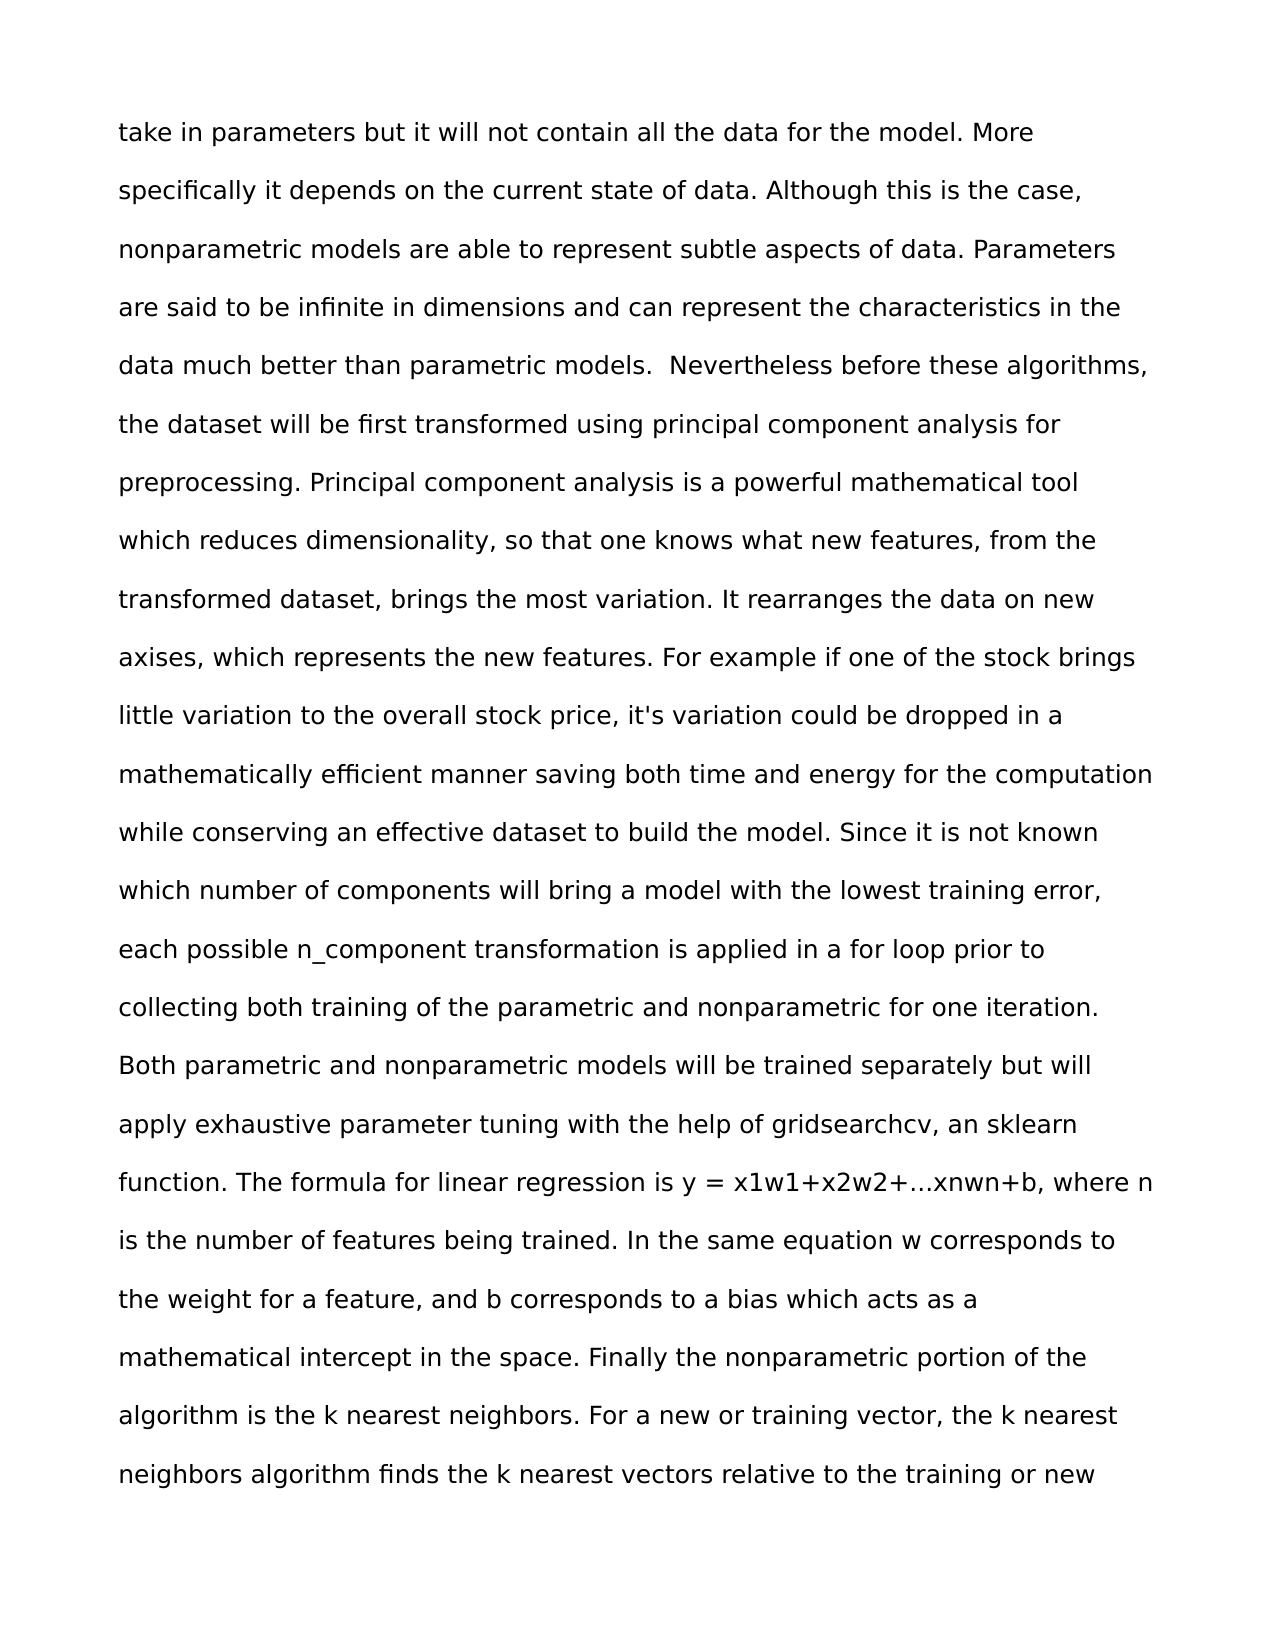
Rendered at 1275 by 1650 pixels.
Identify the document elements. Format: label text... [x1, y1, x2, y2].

text take in parameters but it will not contain all the data for the model. More specifically it depends on the current state of data. Although this is the case, nonparametric models are able to represent subtle aspects of data. Parameters are said to be infinite in dimensions and can represent the characteristics in the data much better than parametric models. Nevertheless before these algorithms, the dataset will be first transformed using principal component analysis for preprocessing. Principal component analysis is a powerful mathematical tool which reduces dimensionality, so that one knows what new features, from the transformed dataset, brings the most variation. It rearranges the data on new axises, which represents the new features. For example if one of the stock brings little variation to the overall stock price, it's variation could be dropped in a mathematically efficient manner saving both time and energy for the computation while conserving an effective dataset to build the model. Since it is not known which number of components will bring a model with the lowest training error, each possible n_component transformation is applied in a for loop prior to collecting both training of the parametric and nonparametric for one iteration. Both parametric and nonparametric models will be trained separately but will apply exhaustive parameter tuning with the help of gridsearchcv, an sklearn function. The formula for linear regression is y = x1w1+x2w2+...xnwn+b, where n is the number of features being trained. In the same equation w corresponds to the weight for a feature, and b corresponds to a bias which acts as a mathematical intercept in the space. Finally the nonparametric portion of the algorithm is the k nearest neighbors. For a new or training vector, the k nearest neighbors algorithm finds the k nearest vectors relative to the training or new [118, 118, 1157, 1489]
